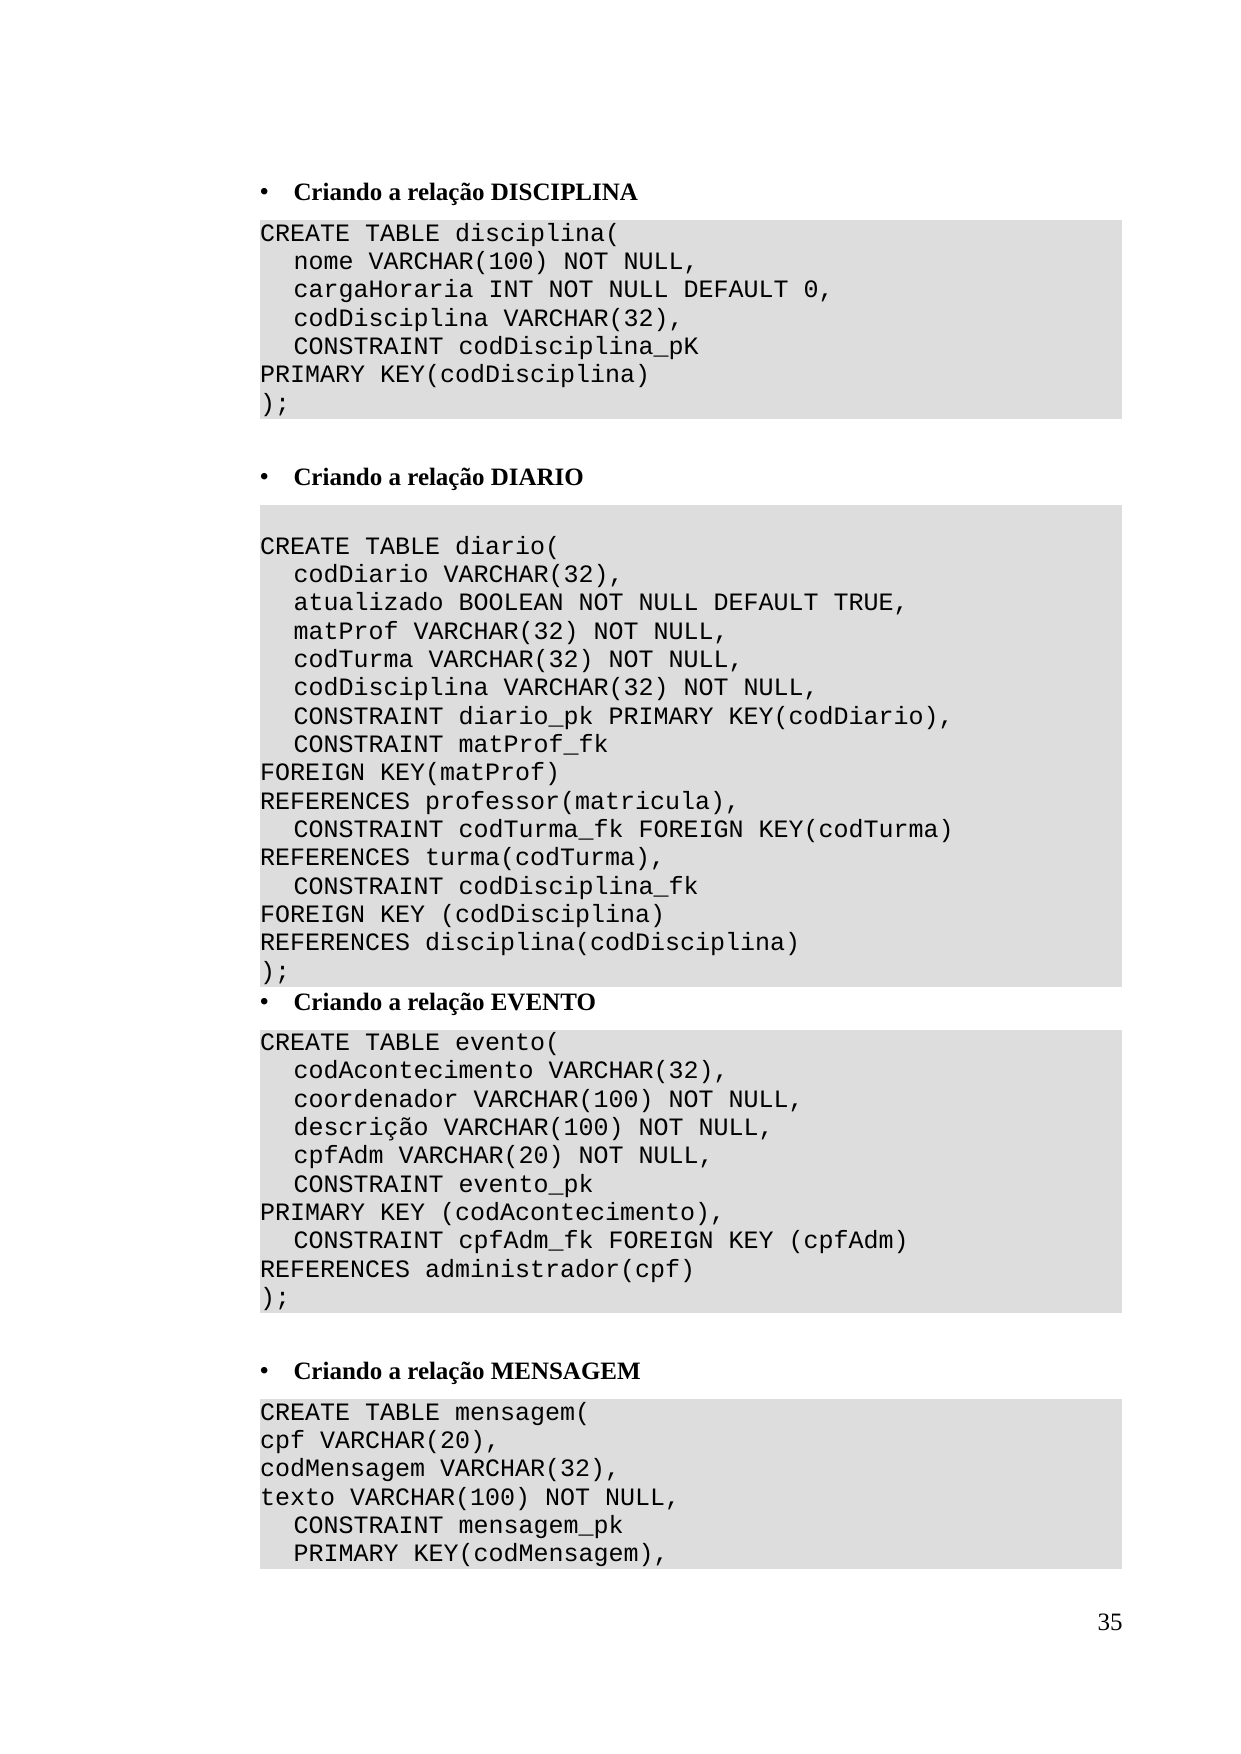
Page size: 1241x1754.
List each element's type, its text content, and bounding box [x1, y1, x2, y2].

text REFERENCES administrador(cpf) ); [260, 1256, 1122, 1313]
text PRIMARY KEY (codAcontecimento), CONSTRAINT cpfAdm_fk FOREIGN KEY (cpfAdm) [260, 1200, 1122, 1256]
list Criando a relação EVENTO [260, 987, 1122, 1015]
text REFERENCES professor(matricula), CONSTRAINT codTurma_fk FOREIGN KEY(codTurma) [260, 788, 1122, 845]
text PRIMARY KEY(codMensagem), [260, 1541, 1122, 1569]
text codMensagem VARCHAR(32), [260, 1456, 1122, 1484]
text CREATE TABLE evento( codAcontecimento VARCHAR(32), coordenador VARCHAR(100) NOT NULL, descrição VARCHAR(100) NOT NULL, cpfAdm VARCHAR(20) NOT NULL, CONSTRAINT evento_pk [260, 1030, 1122, 1200]
text cpf VARCHAR(20), [260, 1428, 1122, 1456]
list Criando a relação DISCIPLINA [260, 177, 1122, 206]
text CREATE TABLE disciplina( nome VARCHAR(100) NOT NULL, cargaHoraria INT NOT NULL DEFAULT 0, codDisciplina VARCHAR(32), CONSTRAINT codDisciplina_pK [260, 220, 1122, 362]
text texto VARCHAR(100) NOT NULL, [260, 1484, 1122, 1513]
text PRIMARY KEY(codDisciplina) ); [260, 362, 1122, 419]
list Criando a relação MENSAGEM [260, 1356, 1122, 1385]
text CONSTRAINT mensagem_pk [260, 1513, 1122, 1541]
text CREATE TABLE diario( codDiario VARCHAR(32), atualizado BOOLEAN NOT NULL DEFAULT TRUE, matProf VARCHAR(32) NOT NULL, codTurma VARCHAR(32) NOT NULL, codDisciplina VARCHAR(32) NOT NULL, CONSTRAINT diario_pk PRIMARY KEY(codDiario), CONSTRAINT matProf_fk [260, 533, 1122, 760]
text FOREIGN KEY (codDisciplina) [260, 902, 1122, 930]
list Criando a relação DIARIO [260, 462, 1122, 491]
text REFERENCES turma(codTurma), CONSTRAINT codDisciplina_fk [260, 845, 1122, 902]
text REFERENCES disciplina(codDisciplina) ); [260, 930, 1122, 987]
text FOREIGN KEY(matProf) [260, 760, 1122, 788]
text CREATE TABLE mensagem( [260, 1399, 1122, 1428]
